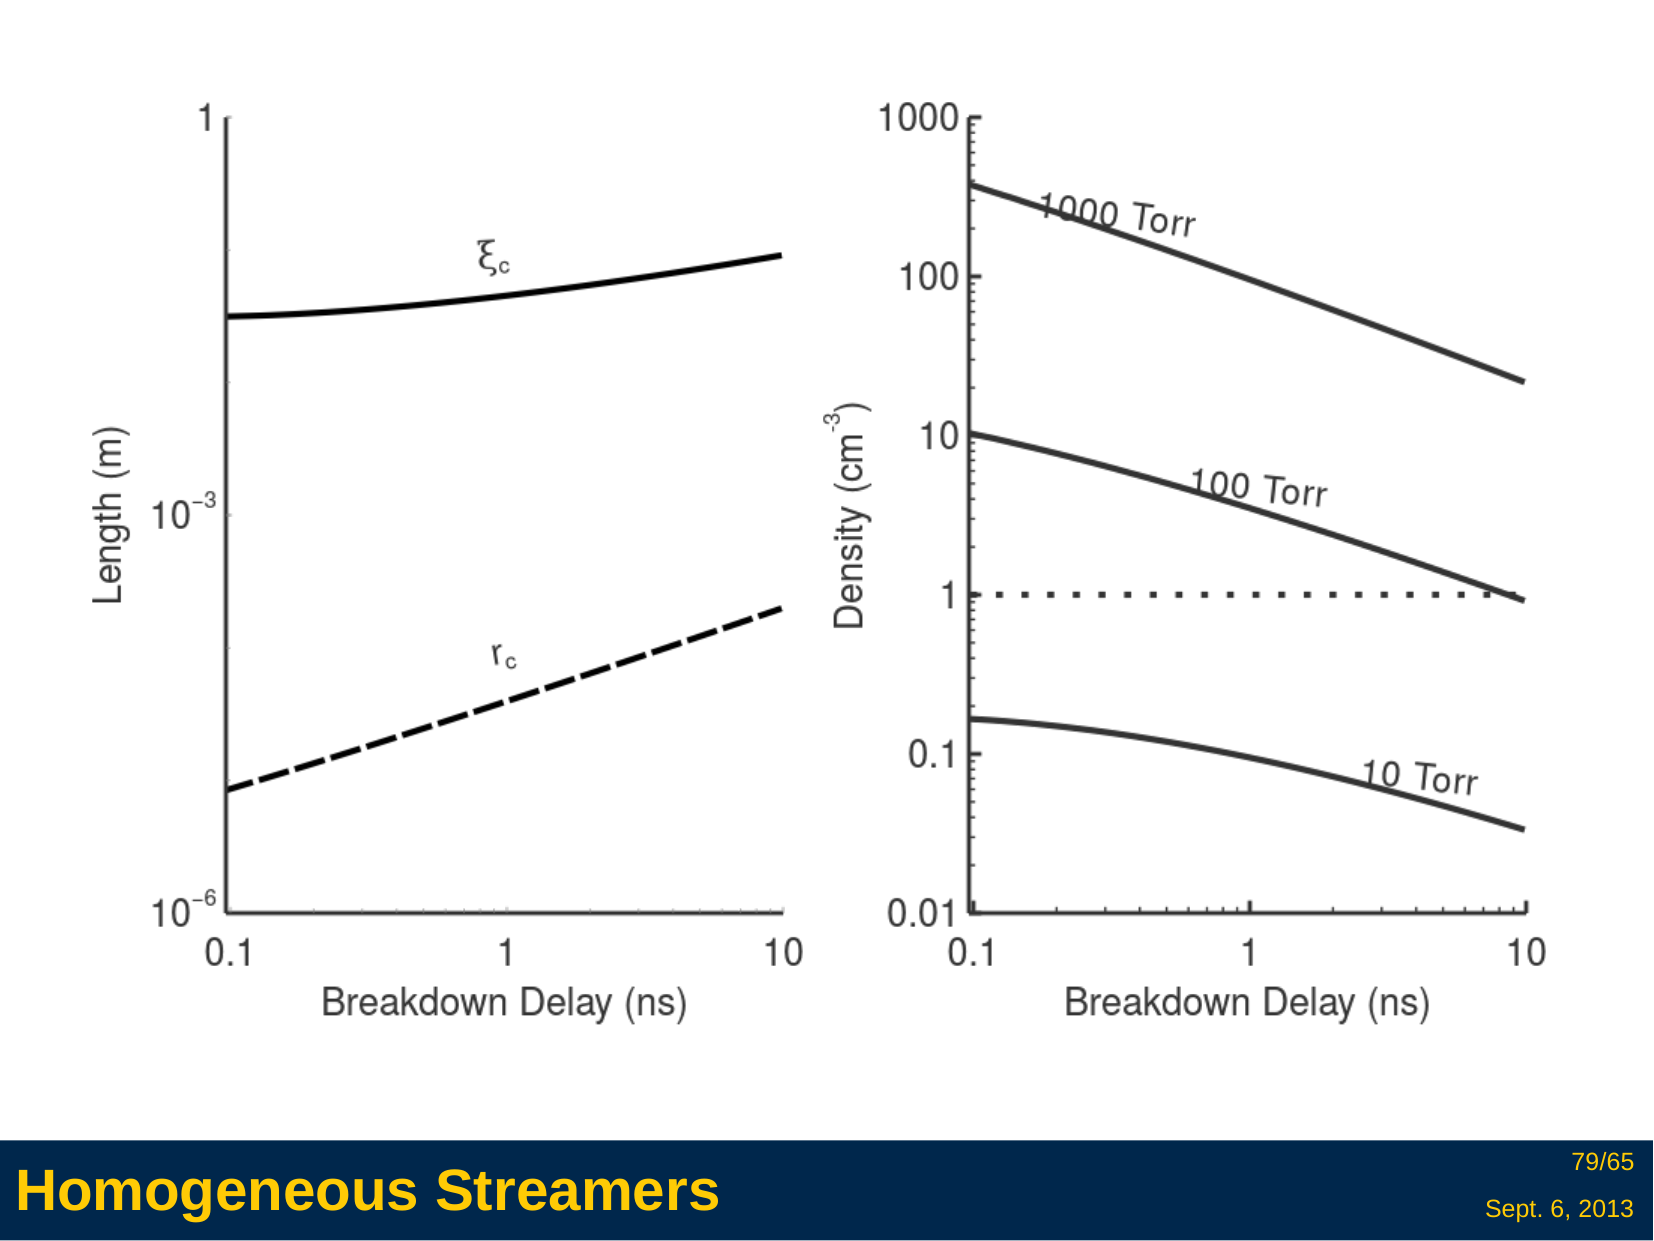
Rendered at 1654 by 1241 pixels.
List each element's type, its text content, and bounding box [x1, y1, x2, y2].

picture [76, 80, 1564, 1026]
title Homogeneous Streamers [14, 1140, 1380, 1241]
